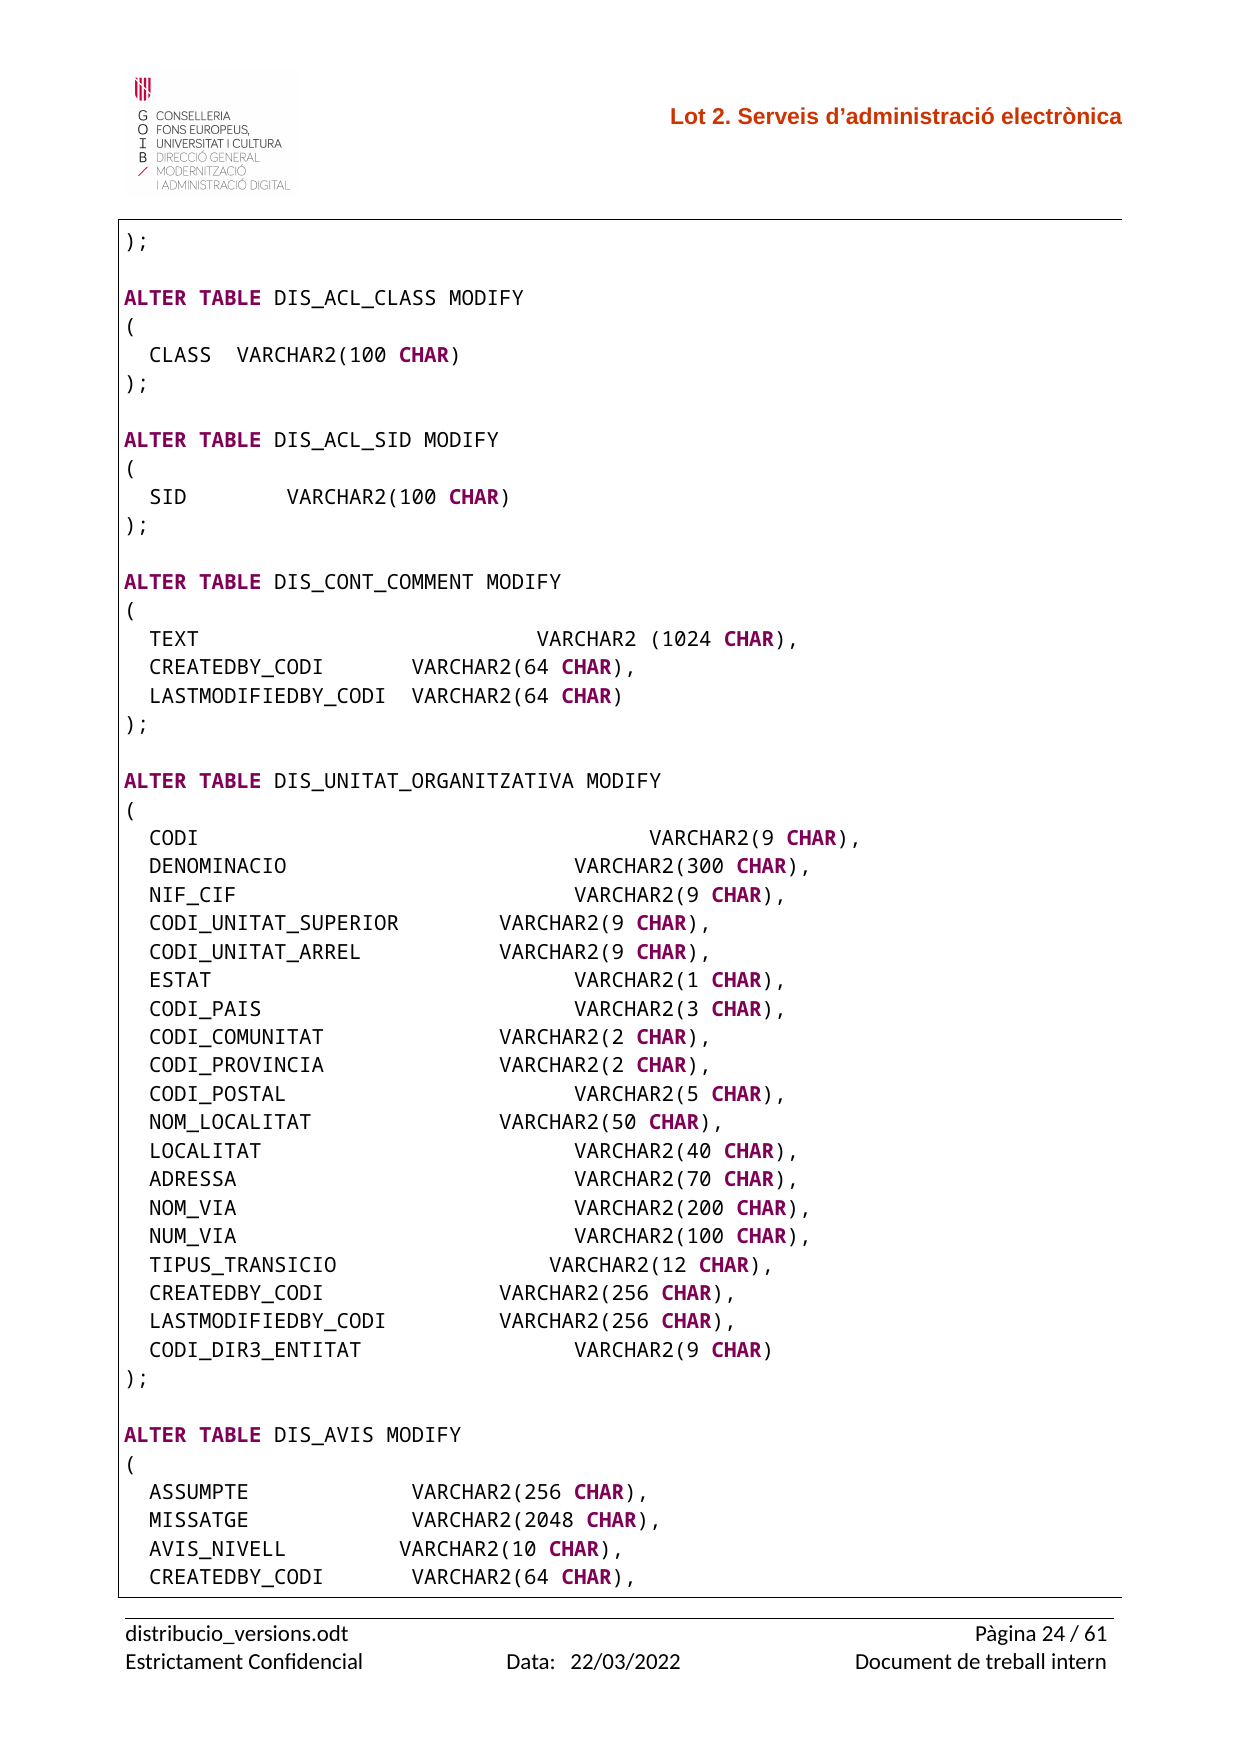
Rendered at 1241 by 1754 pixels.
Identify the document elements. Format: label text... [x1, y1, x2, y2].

table_header ); ALTER TABLE DIS_ACL_CLASS MODIFY ( CLASS VARCHAR2(100 CHAR) ); ALTER TABLE DIS_ACL_SID MODIFY ( SID VARCHAR2(100 CHAR) ); ALTER TABLE DIS_CONT_COMMENT MODIFY ( TEXT VARCHAR2 (1024 CHAR), CREATEDBY_CODI VARCHAR2(64 CHAR), LASTMODIFIEDBY_CODI VARCHAR2(64 CHAR) ); ALTER TABLE DIS_UNITAT_ORGANITZATIVA MODIFY ( CODI VARCHAR2(9 CHAR), DENOMINACIO VARCHAR2(300 CHAR), NIF_CIF VARCHAR2(9 CHAR), CODI_UNITAT_SUPERIOR VARCHAR2(9 CHAR), CODI_UNITAT_ARREL VARCHAR2(9 CHAR), ESTAT VARCHAR2(1 CHAR), CODI_PAIS VARCHAR2(3 CHAR), CODI_COMUNITAT VARCHAR2(2 CHAR), CODI_PROVINCIA VARCHAR2(2 CHAR), CODI_POSTAL VARCHAR2(5 CHAR), NOM_LOCALITAT VARCHAR2(50 CHAR), LOCALITAT VARCHAR2(40 CHAR), ADRESSA VARCHAR2(70 CHAR), NOM_VIA VARCHAR2(200 CHAR), NUM_VIA VARCHAR2(100 CHAR), TIPUS_TRANSICIO VARCHAR2(12 CHAR), CREATEDBY_CODI VARCHAR2(256 CHAR), LASTMODIFIEDBY_CODI VARCHAR2(256 CHAR), CODI_DIR3_ENTITAT VARCHAR2(9 CHAR) ); ALTER TABLE DIS_AVIS MODIFY ( ASSUMPTE VARCHAR2(256 CHAR), MISSATGE VARCHAR2(2048 CHAR), AVIS_NIVELL VARCHAR2(10 CHAR), CREATEDBY_CODI VARCHAR2(64 CHAR), [119, 220, 1122, 1597]
picture [126, 70, 299, 197]
